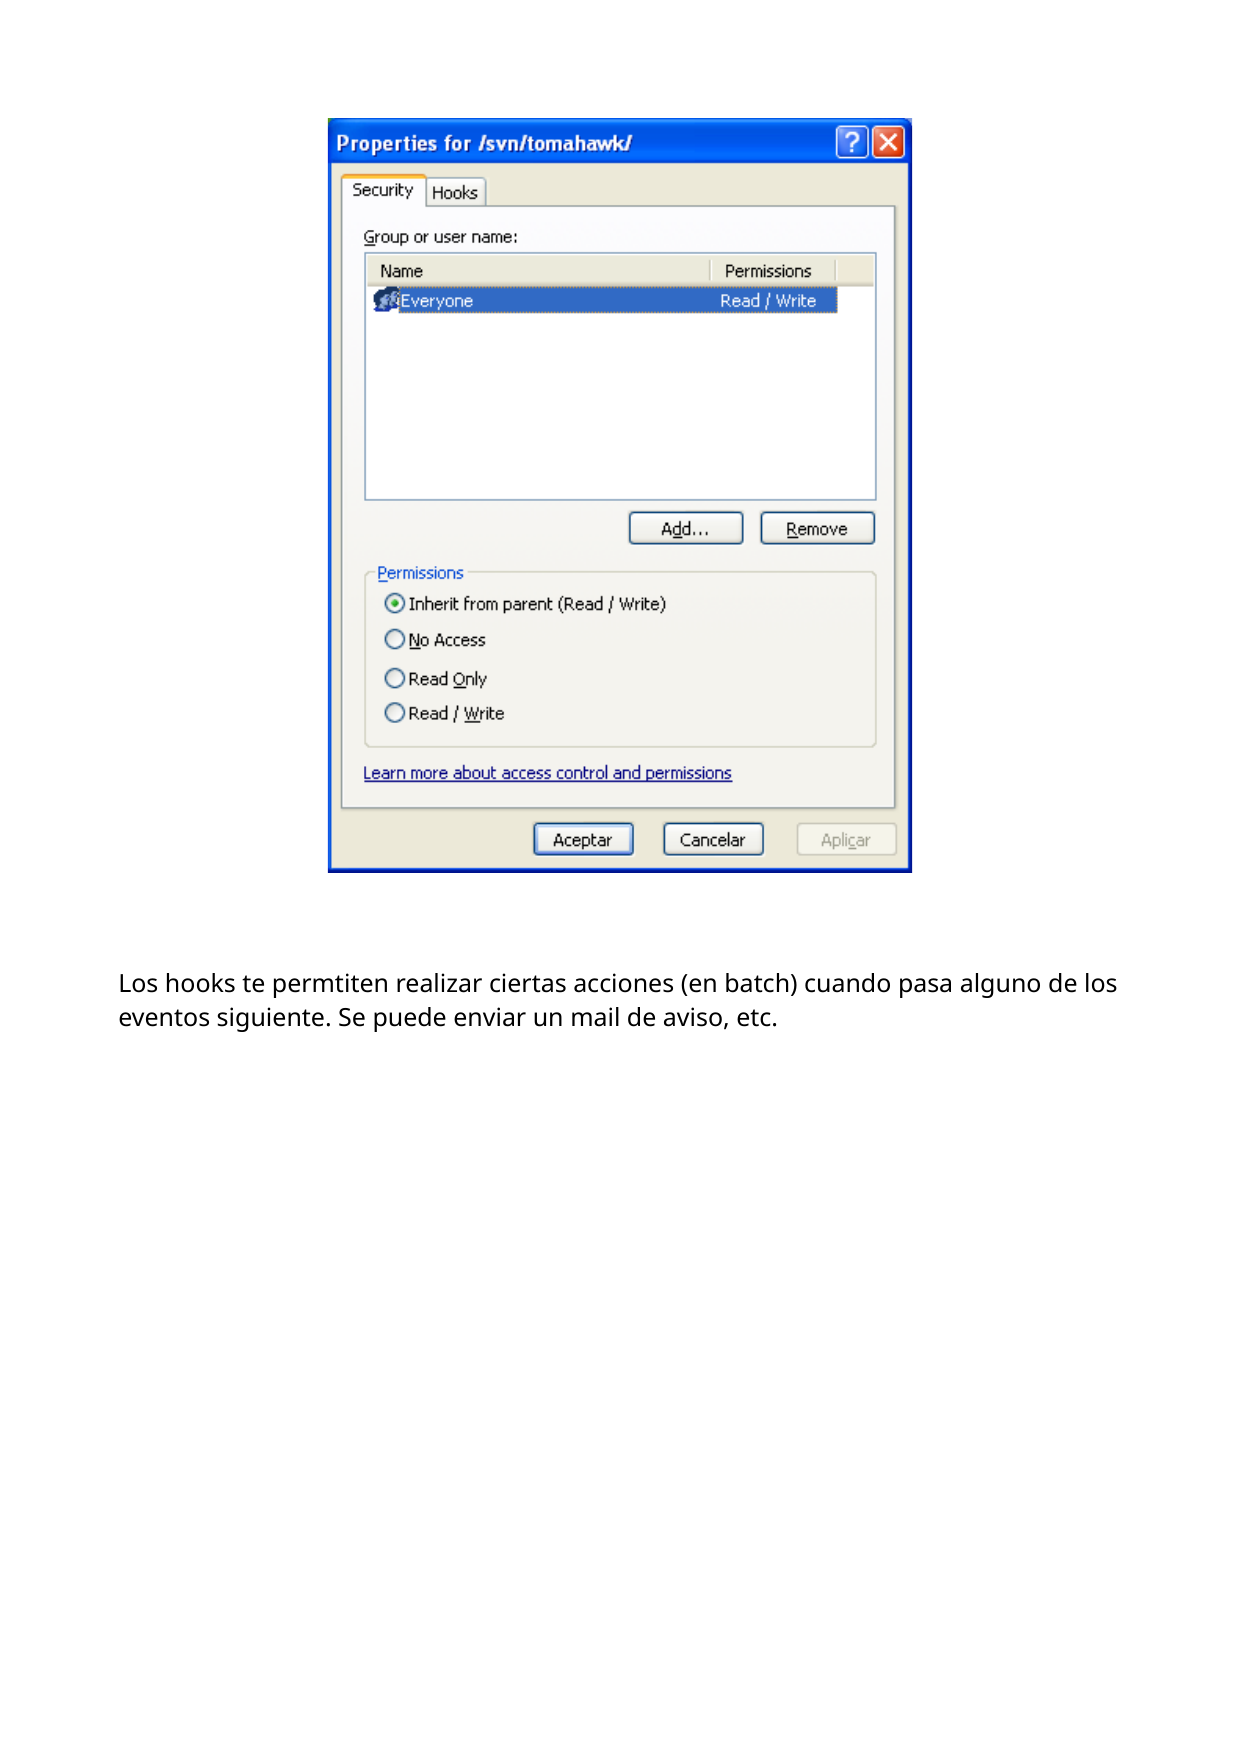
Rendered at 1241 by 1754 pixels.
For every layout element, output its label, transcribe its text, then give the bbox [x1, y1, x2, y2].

picture [327, 118, 913, 873]
text Los hooks te permtiten realizar ciertas acciones (en batch) cuando pasa alguno de los eventos siguiente. Se puede enviar un mail de aviso, etc. [118, 966, 1122, 1034]
